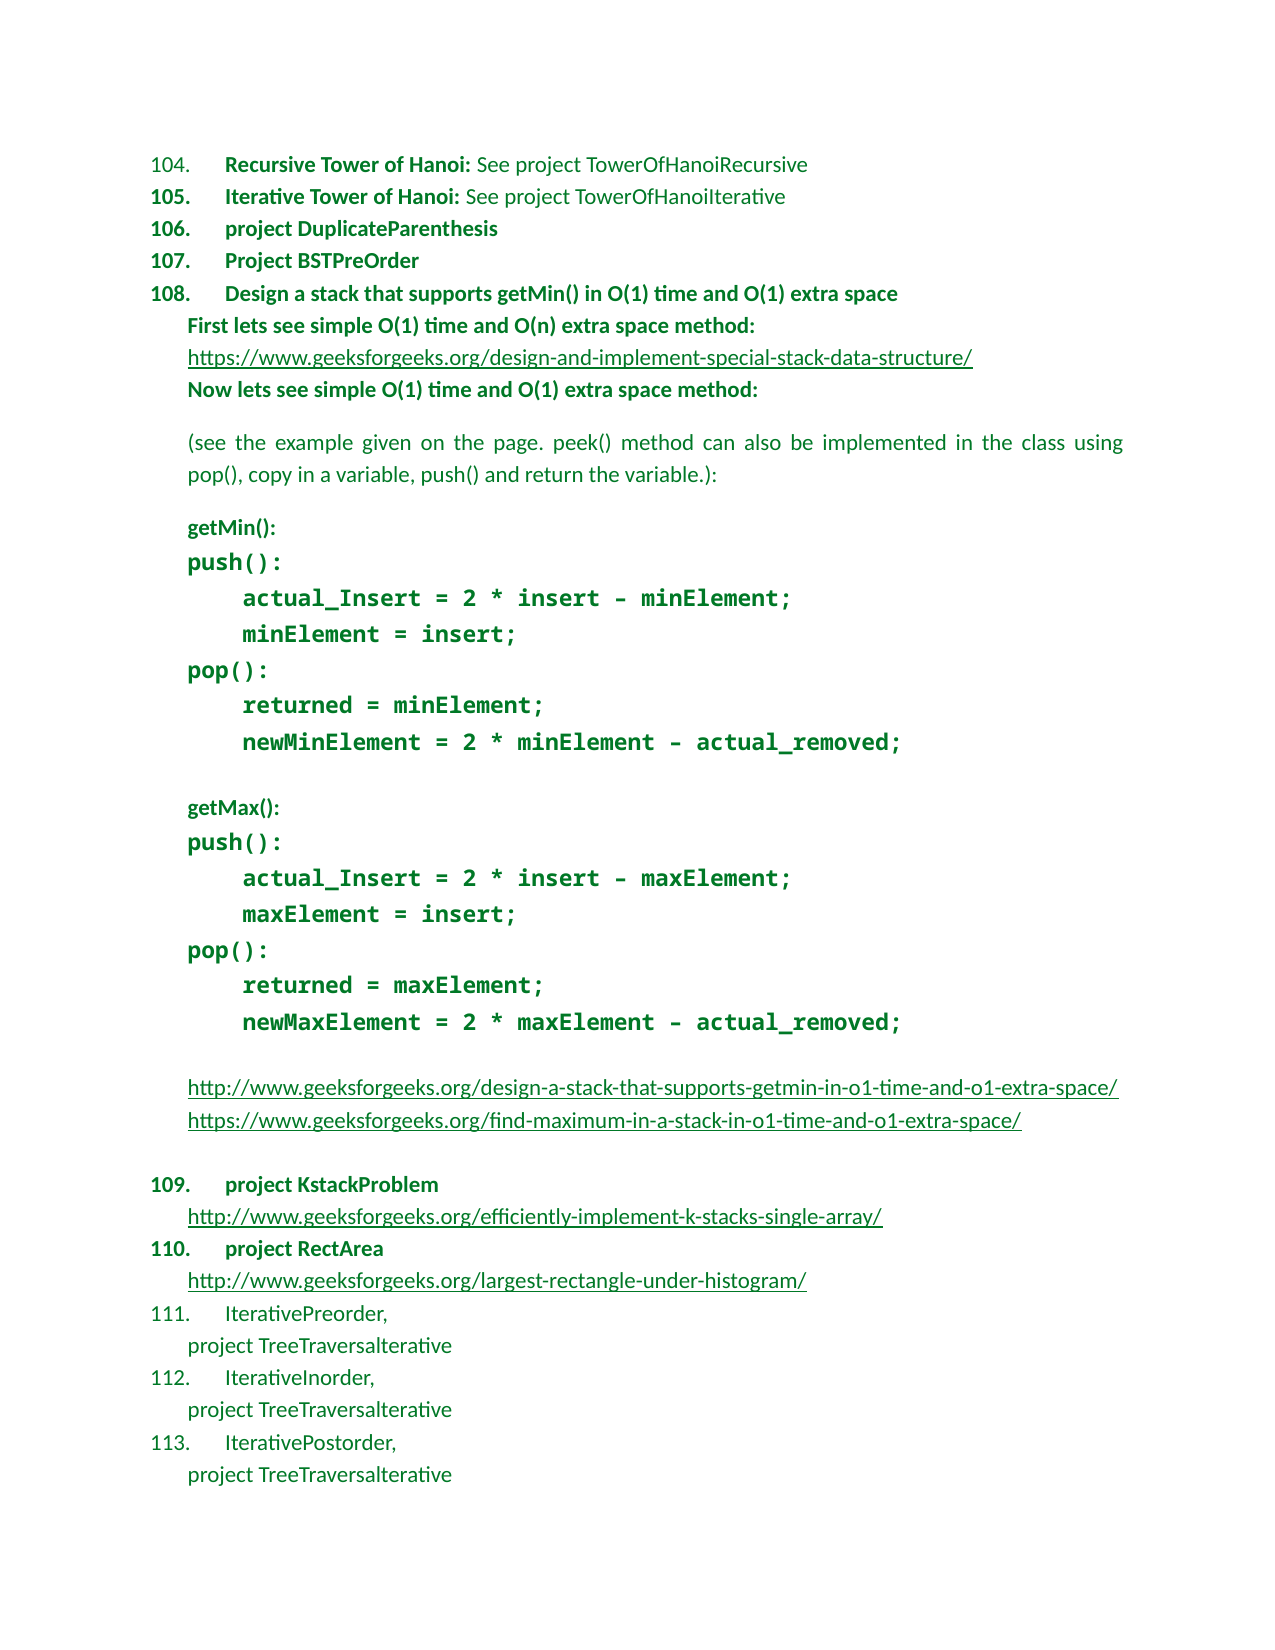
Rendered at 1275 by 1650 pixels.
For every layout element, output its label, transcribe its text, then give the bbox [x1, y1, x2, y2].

list Iterative Tower of Hanoi: See project TowerOfHanoiIterative [150, 182, 1125, 210]
list Project BSTPreOrder [150, 247, 1125, 274]
list project RectArea [150, 1234, 1125, 1262]
list project TreeTraversalterative [150, 1460, 1125, 1488]
list project TreeTraversalterative [150, 1395, 1125, 1423]
list getMax(): [150, 793, 1125, 822]
list push(): [150, 826, 1125, 857]
list First lets see simple O(1) time and O(n) extra space method: [150, 311, 1125, 339]
list Recursive Tower of Hanoi: See project TowerOfHanoiRecursive [150, 150, 1125, 178]
list minElement = insert; [150, 618, 1125, 649]
list maxElement = insert; [150, 898, 1125, 929]
list IterativePreorder, [150, 1299, 1125, 1327]
list https://www.geeksforgeeks.org/design-and-implement-special-stack-data-structure/ [150, 343, 1125, 371]
list project TreeTraversalterative [150, 1331, 1125, 1359]
list IterativePostorder, [150, 1428, 1125, 1456]
list http://www.geeksforgeeks.org/efficiently-implement-k-stacks-single-array/ [150, 1202, 1125, 1230]
list (see the example given on the page. peek() method can also be implemented in the class using pop(), copy in a variable, push() and return the variable.): [150, 428, 1125, 488]
list returned = maxElement; [150, 969, 1125, 1001]
list actual_Insert = 2 * insert – maxElement; [150, 862, 1125, 893]
list pop(): [150, 933, 1125, 965]
list push(): [150, 546, 1125, 577]
list project DuplicateParenthesis [150, 214, 1125, 242]
list newMaxElement = 2 * maxElement – actual_removed; [150, 1005, 1125, 1037]
list Design a stack that supports getMin() in O(1) time and O(1) extra space [150, 279, 1125, 307]
list https://www.geeksforgeeks.org/find-maximum-in-a-stack-in-o1-time-and-o1-extra-space/ [150, 1106, 1125, 1134]
list http://www.geeksforgeeks.org/largest-rectangle-under-histogram/ [150, 1267, 1125, 1295]
list newMinElement = 2 * minElement – actual_removed; [150, 725, 1125, 757]
list getMin(): [150, 513, 1125, 542]
list http://www.geeksforgeeks.org/design-a-stack-that-supports-getmin-in-o1-time-and-o1-extra-space/ [150, 1073, 1125, 1102]
list Now lets see simple O(1) time and O(1) extra space method: [150, 375, 1125, 403]
list returned = minElement; [150, 689, 1125, 721]
list actual_Insert = 2 * insert – minElement; [150, 582, 1125, 613]
list pop(): [150, 653, 1125, 685]
list IterativeInorder, [150, 1363, 1125, 1391]
list project KstackProblem [150, 1170, 1125, 1198]
